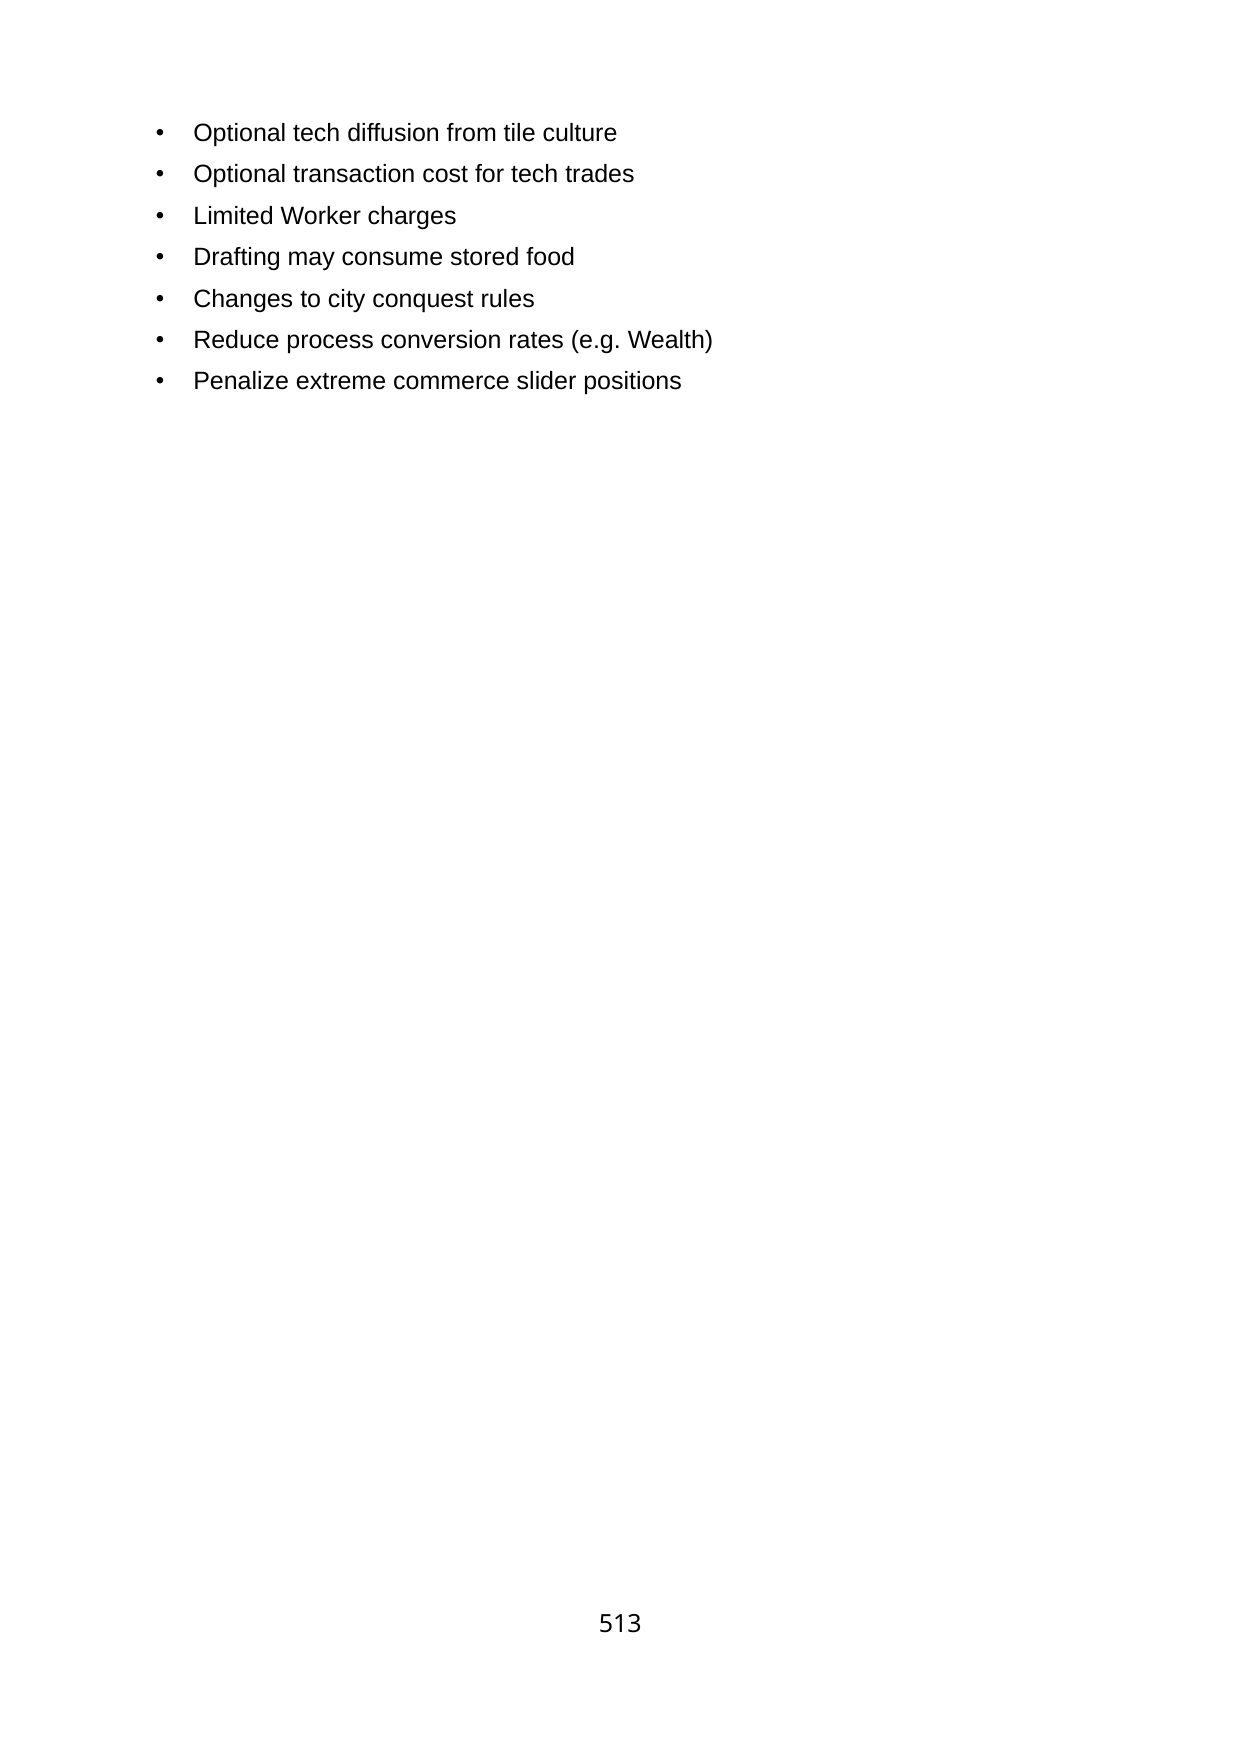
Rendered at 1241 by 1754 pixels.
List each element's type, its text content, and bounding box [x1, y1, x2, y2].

list Drafting may consume stored food [156, 242, 1122, 271]
list Changes to city conquest rules [156, 283, 1122, 312]
list Limited Worker charges [156, 201, 1122, 230]
list Reduce process conversion rates (e.g. Wealth) [156, 325, 1122, 354]
list Penalize extreme commerce slider positions [156, 366, 1122, 395]
list Optional transaction cost for tech trades [156, 159, 1122, 188]
list Optional tech diffusion from tile culture [156, 118, 1122, 147]
